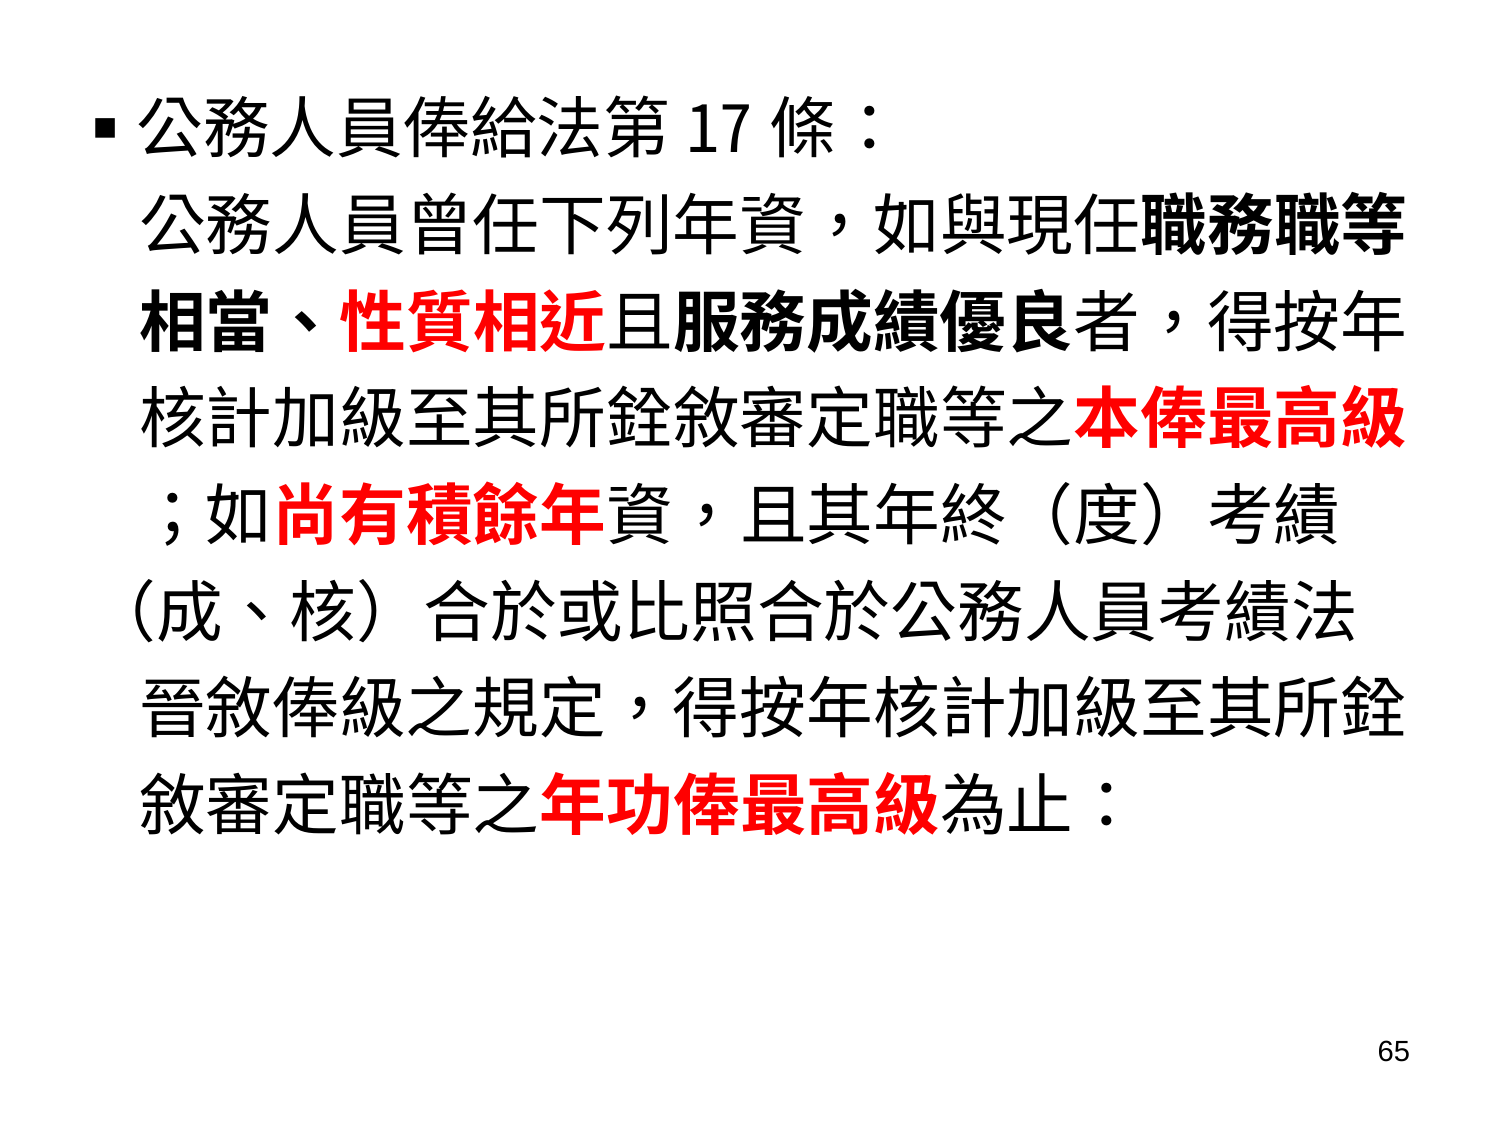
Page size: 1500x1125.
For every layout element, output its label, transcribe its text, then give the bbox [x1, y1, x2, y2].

list 公務人員俸給法第17條： 公務人員曾任下列年資，如與現任職務職等 相當、性質相近且服務成績優良者，得按年 核計加級至其所銓敘審定職等之本俸最高級 ；如尚有積餘年資，且其年終（度）考績 （成、核）合於或比照合於公務人員考績法 晉敘俸級之規定，得按年核計加級至其所銓 敘審定職等之年功俸最高級為止： [75, 78, 1426, 1005]
